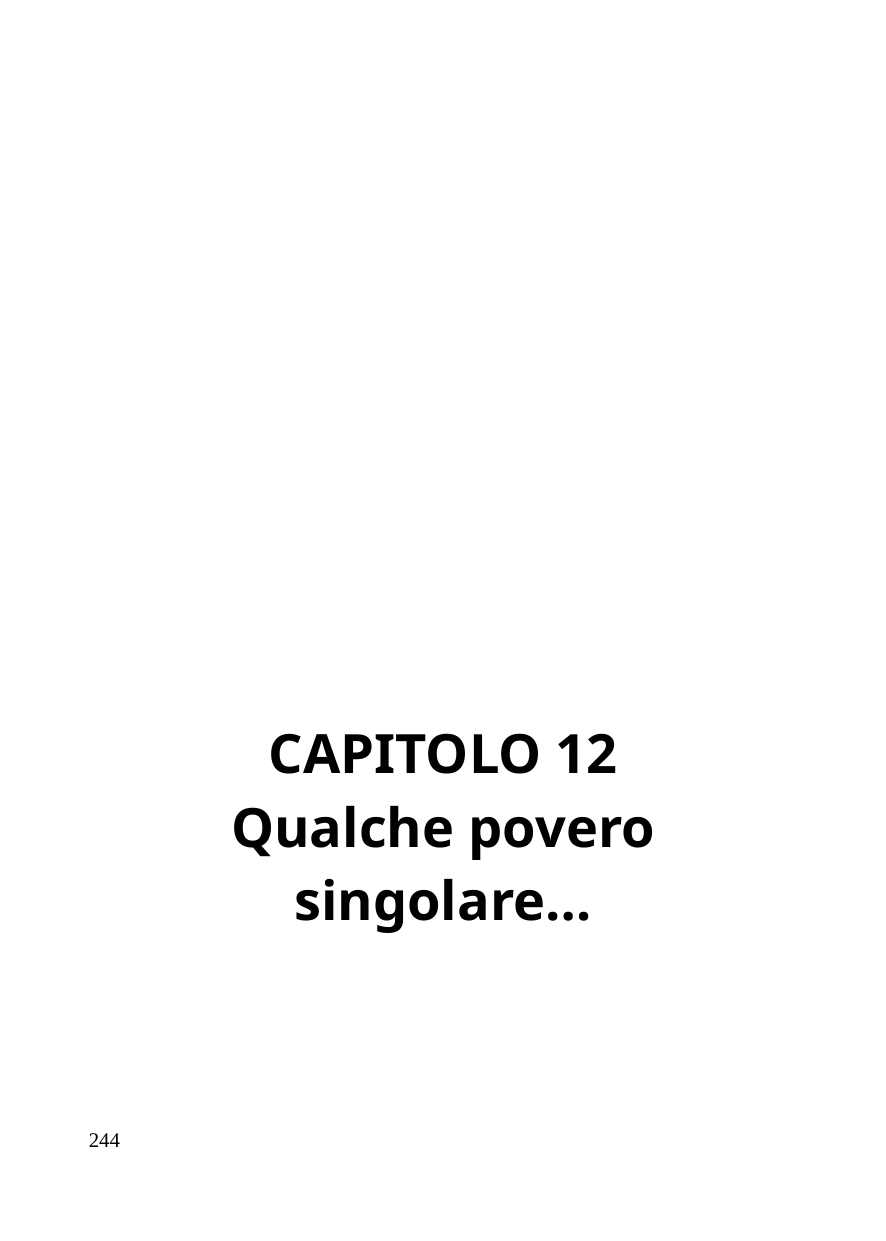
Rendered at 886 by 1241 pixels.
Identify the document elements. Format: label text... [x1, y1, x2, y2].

text Qualche povero singolare… [88, 789, 797, 937]
subtitle CAPITOLO 12 [88, 715, 797, 789]
